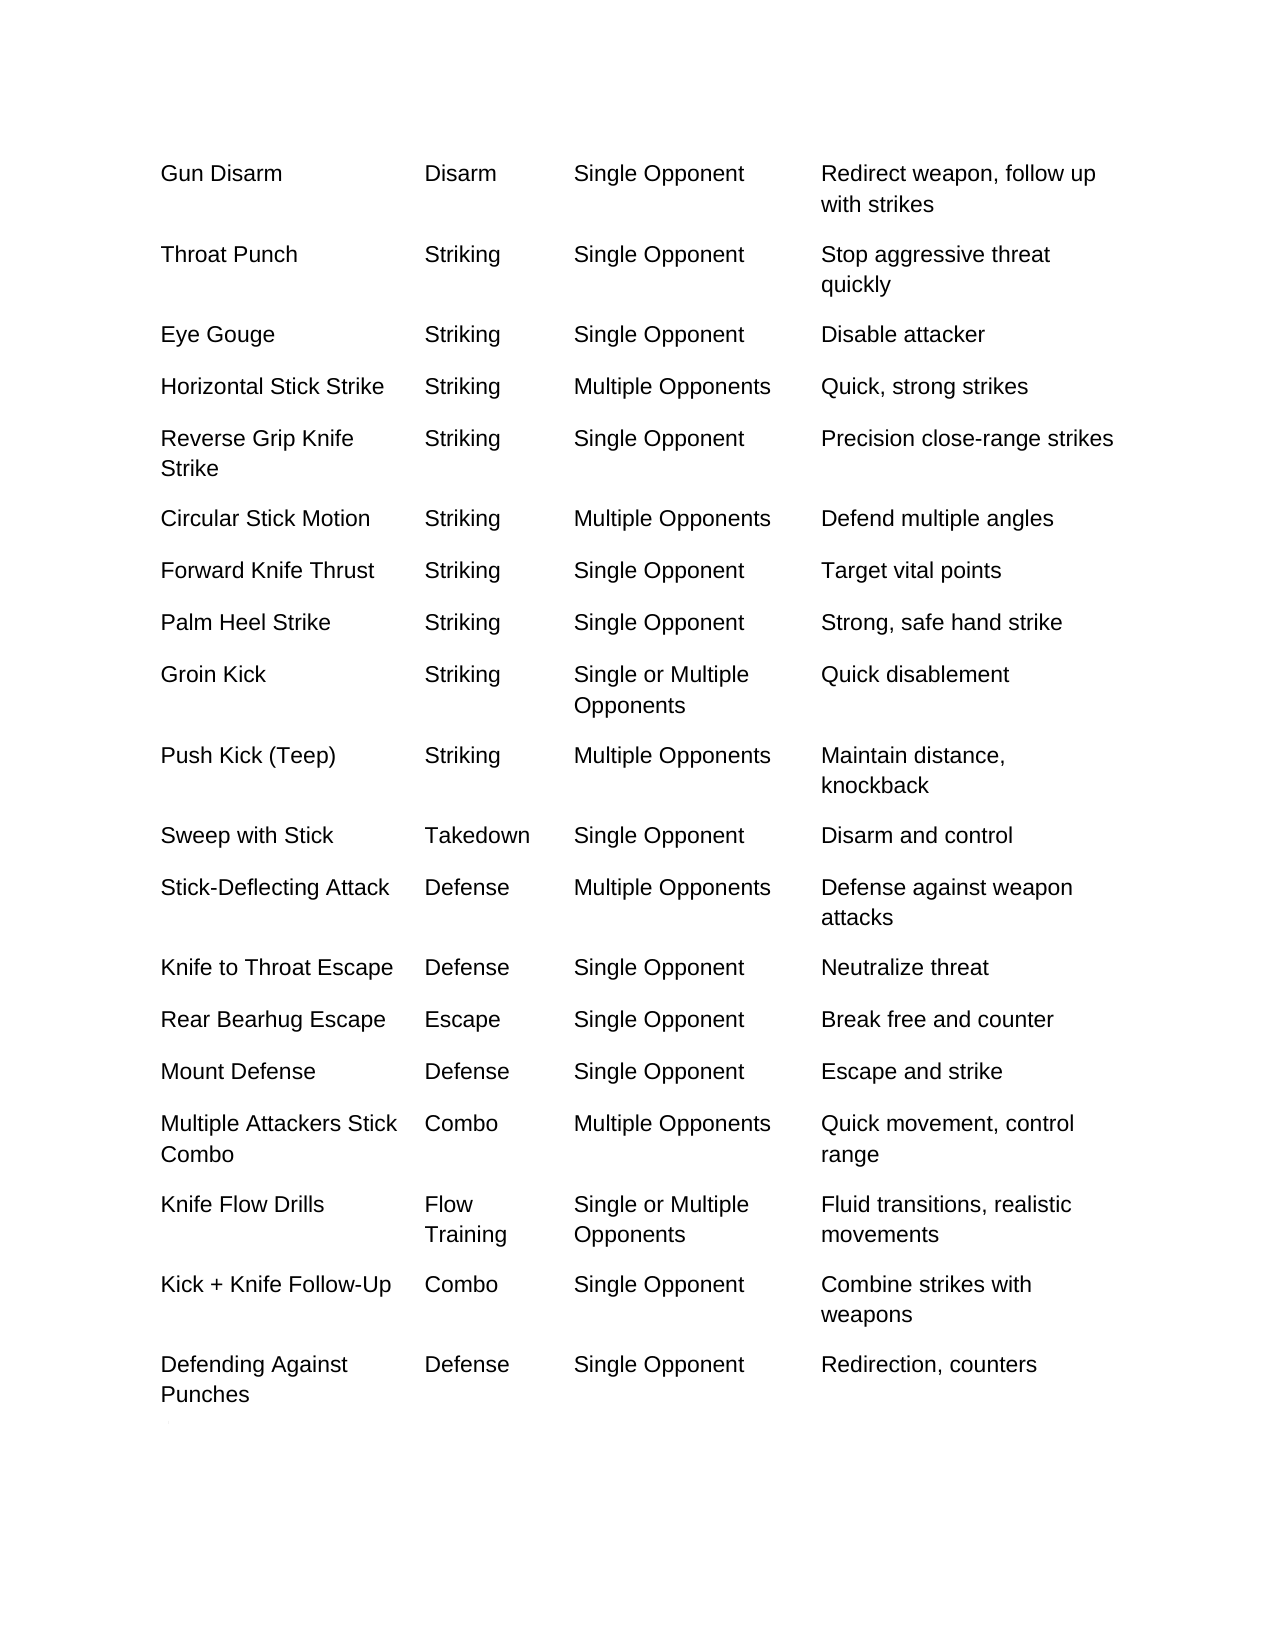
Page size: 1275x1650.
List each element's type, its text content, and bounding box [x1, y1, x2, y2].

table_cell Single Opponent [563, 547, 810, 599]
table_cell Disarm and control [810, 811, 1125, 863]
table_cell Multiple Opponents [563, 1100, 810, 1180]
table_cell Combine strikes with weapons [810, 1260, 1125, 1341]
table_cell Single Opponent [563, 996, 810, 1048]
table_cell Single Opponent [563, 310, 810, 362]
table_cell Quick disablement [810, 651, 1125, 731]
table_cell Striking [414, 415, 563, 495]
table_cell Single Opponent [563, 415, 810, 495]
table_cell Defense [414, 944, 563, 996]
table_cell Redirection, counters [810, 1341, 1125, 1421]
table_cell Multiple Opponents [563, 864, 810, 944]
table_cell Fluid transitions, realistic movements [810, 1180, 1125, 1260]
table_cell Striking [414, 310, 563, 362]
table_cell Quick, strong strikes [810, 363, 1125, 414]
table_cell Single or Multiple Opponents [563, 1180, 810, 1260]
table_cell Kick + Knife Follow-Up [150, 1260, 414, 1341]
table_cell Striking [414, 230, 563, 310]
table_cell Combo [414, 1100, 563, 1180]
table_cell Mount Defense [150, 1048, 414, 1100]
table_cell Circular Stick Motion [150, 495, 414, 547]
table_cell Quick movement, control range [810, 1100, 1125, 1180]
table_cell Escape [414, 996, 563, 1048]
table_cell Throat Punch [150, 230, 414, 310]
table_cell Break free and counter [810, 996, 1125, 1048]
table_cell Defense [414, 864, 563, 944]
table_cell Takedown [414, 811, 563, 863]
table_cell Target vital points [810, 547, 1125, 599]
table_cell Defending Against Punches [150, 1341, 414, 1421]
table_cell Multiple Attackers Stick Combo [150, 1100, 414, 1180]
table_cell Stop aggressive threat quickly [810, 230, 1125, 310]
table_cell Striking [414, 495, 563, 547]
table_cell Sweep with Stick [150, 811, 414, 863]
table_cell Striking [414, 599, 563, 651]
table_cell Multiple Opponents [563, 731, 810, 811]
table_cell Palm Heel Strike [150, 599, 414, 651]
table_cell Single Opponent [563, 230, 810, 310]
table_cell Single or Multiple Opponents [563, 651, 810, 731]
table_cell Eye Gouge [150, 310, 414, 362]
table_cell Horizontal Stick Strike [150, 363, 414, 414]
table_cell Neutralize threat [810, 944, 1125, 996]
table_cell Knife Flow Drills [150, 1180, 414, 1260]
table_cell Disarm [414, 150, 563, 230]
table_cell Gun Disarm [150, 150, 414, 230]
table_cell Defense [414, 1048, 563, 1100]
table_cell Defense against weapon attacks [810, 864, 1125, 944]
table_cell Reverse Grip Knife Strike [150, 415, 414, 495]
table_cell Escape and strike [810, 1048, 1125, 1100]
table_cell Push Kick (Teep) [150, 731, 414, 811]
table_cell Single Opponent [563, 944, 810, 996]
table_cell Combo [414, 1260, 563, 1341]
table_cell Single Opponent [563, 599, 810, 651]
table_cell Striking [414, 651, 563, 731]
table_cell Striking [414, 363, 563, 414]
table_cell Stick-Deflecting Attack [150, 864, 414, 944]
table_cell Single Opponent [563, 150, 810, 230]
table_cell Multiple Opponents [563, 363, 810, 414]
table_cell Multiple Opponents [563, 495, 810, 547]
table_cell Strong, safe hand strike [810, 599, 1125, 651]
table_cell Single Opponent [563, 811, 810, 863]
table_cell Striking [414, 547, 563, 599]
table_cell Precision close-range strikes [810, 415, 1125, 495]
table_cell Knife to Throat Escape [150, 944, 414, 996]
table_cell Groin Kick [150, 651, 414, 731]
table_cell Defense [414, 1341, 563, 1421]
table_cell Defend multiple angles [810, 495, 1125, 547]
table_cell Rear Bearhug Escape [150, 996, 414, 1048]
table_cell Single Opponent [563, 1260, 810, 1341]
table_cell Flow Training [414, 1180, 563, 1260]
table_cell Disable attacker [810, 310, 1125, 362]
table_cell Redirect weapon, follow up with strikes [810, 150, 1125, 230]
table_cell Forward Knife Thrust [150, 547, 414, 599]
table_cell Single Opponent [563, 1341, 810, 1421]
table_cell Striking [414, 731, 563, 811]
table_cell Maintain distance, knockback [810, 731, 1125, 811]
table_cell Single Opponent [563, 1048, 810, 1100]
